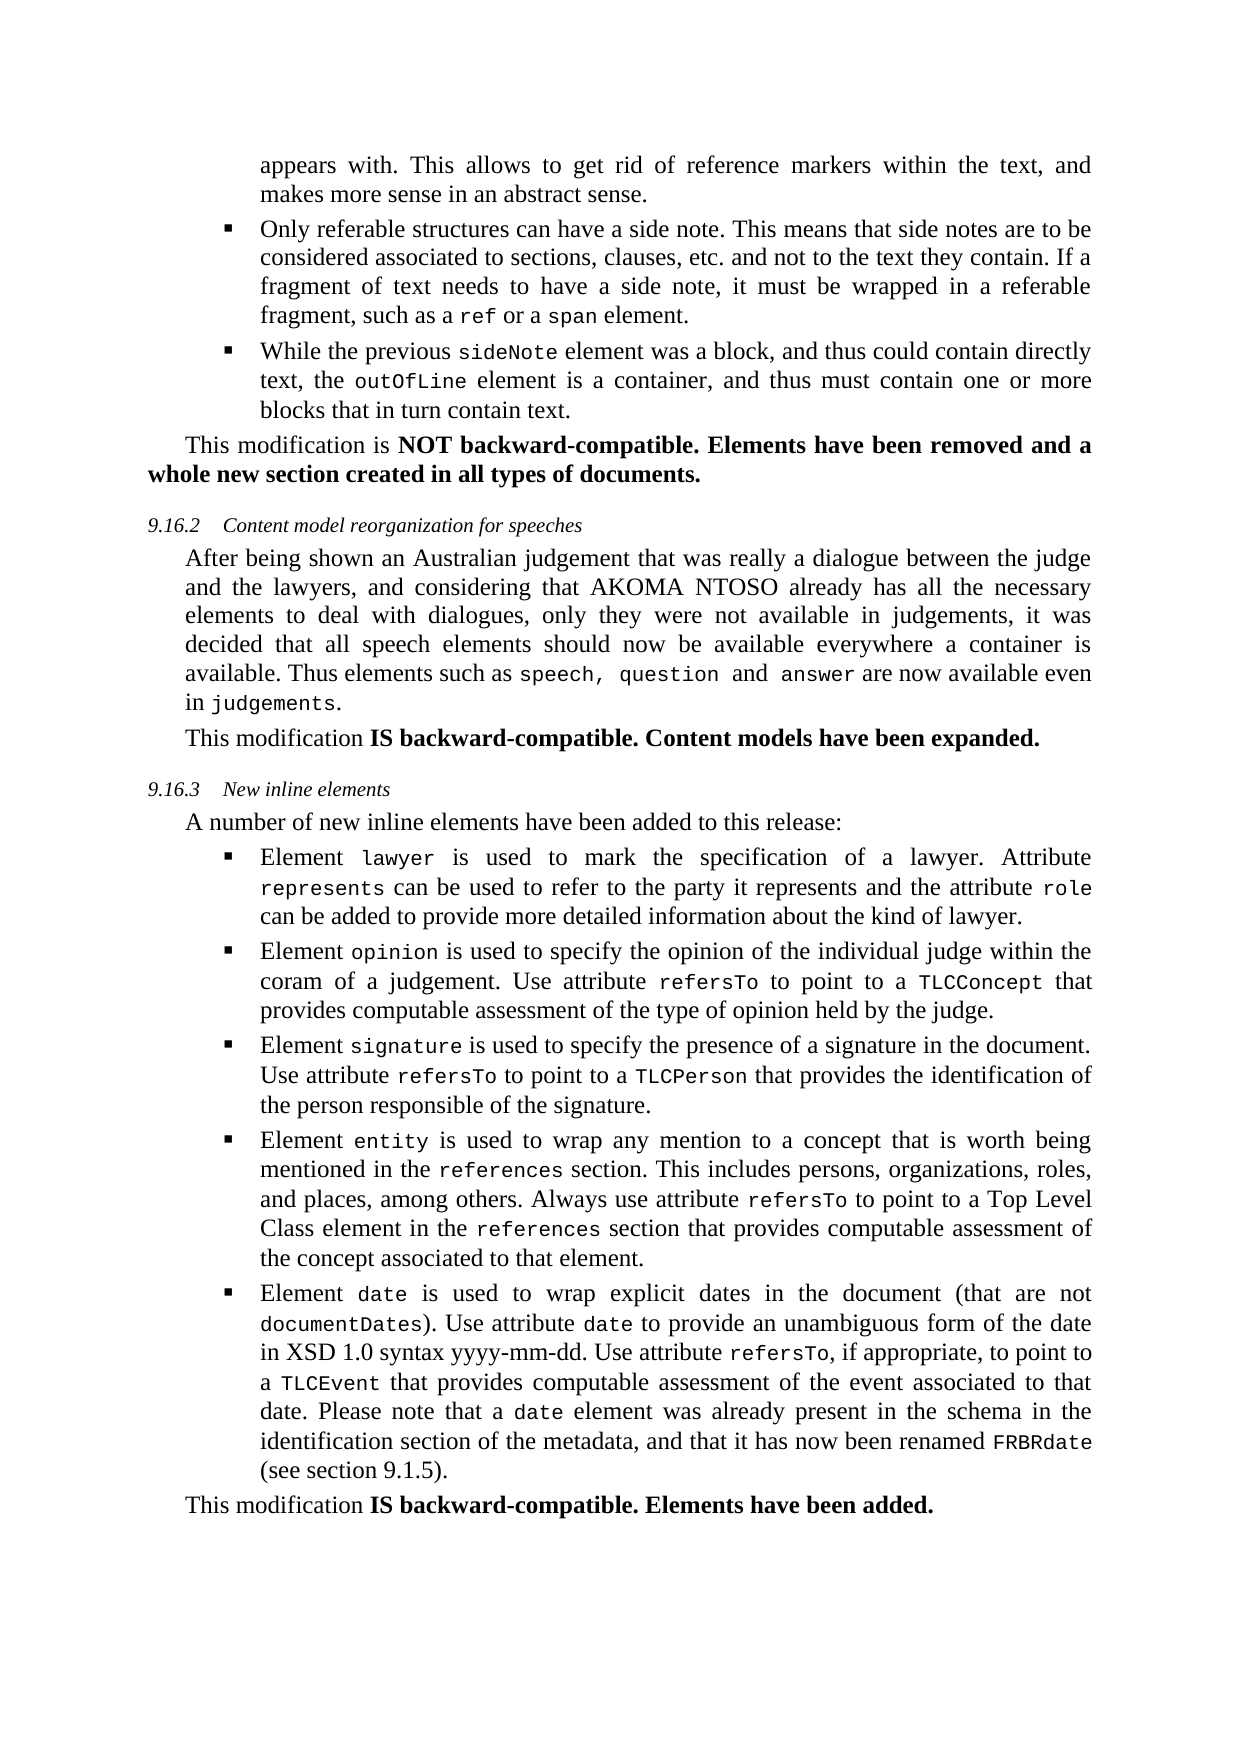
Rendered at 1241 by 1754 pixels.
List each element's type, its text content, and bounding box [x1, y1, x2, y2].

text This modification is NOT backward-compatible. Elements have been removed and a whole new section created in all types of documents. [148, 430, 1092, 487]
list Only referable structures can have a side note. This means that side notes are to be considered associated to sections, clauses, etc. and not to the text they contain. If a fragment of text needs to have a side note, it must be wrapped in a referable fragment, such as a ref or a span element. [222, 214, 1092, 329]
list appears with. This allows to get rid of reference markers within the text, and makes more sense in an abstract sense. [222, 150, 1092, 207]
list While the previous sideNote element was a block, and thus could contain directly text, the outOfLine element is a container, and thus must contain one or more blocks that in turn contain text. [222, 336, 1092, 424]
list Element lawyer is used to mark the specification of a lawyer. Attribute represents can be used to refer to the party it represents and the attribute role can be added to provide more detailed information about the kind of lawyer. [222, 842, 1092, 930]
list Element entity is used to wrap any mention to a concept that is worth being mentioned in the references section. This includes persons, organizations, roles, and places, among others. Always use attribute refersTo to point to a Top Level Class element in the references section that provides computable assessment of the concept associated to that element. [222, 1125, 1092, 1272]
text This modification IS backward-compatible. Elements have been added. [148, 1491, 1092, 1519]
subtitle Content model reorganization for speeches [148, 512, 1092, 537]
list Element date is used to wrap explicit dates in the document (that are not documentDates). Use attribute date to provide an unambiguous form of the date in XSD 1.0 syntax yyyy-mm-dd. Use attribute refersTo, if appropriate, to point to a TLCEvent that provides computable assessment of the event associated to that date. Please note that a date element was already present in the schema in the identification section of the metadata, and that it has now been renamed FRBRdate (see section 9.1.5). [222, 1278, 1092, 1484]
text This modification IS backward-compatible. Content models have been expanded. [148, 723, 1092, 752]
text A number of new inline elements have been added to this release: [148, 807, 1092, 836]
list Element signature is used to specify the presence of a signature in the document. Use attribute refersTo to point to a TLCPerson that provides the identification of the person responsible of the signature. [222, 1031, 1092, 1118]
list Element opinion is used to specify the opinion of the individual judge within the coram of a judgement. Use attribute refersTo to point to a TLCConcept that provides computable assessment of the type of opinion held by the judge. [222, 936, 1092, 1024]
subtitle New inline elements [148, 777, 1092, 801]
text After being shown an Australian judgement that was really a dialogue between the judge and the lawyers, and considering that AKOMA NTOSO already has all the necessary elements to deal with dialogues, only they were not available in judgements, it was decided that all speech elements should now be available everywhere a container is available. Thus elements such as speech, question and answer are now available even in judgements. [185, 543, 1092, 717]
